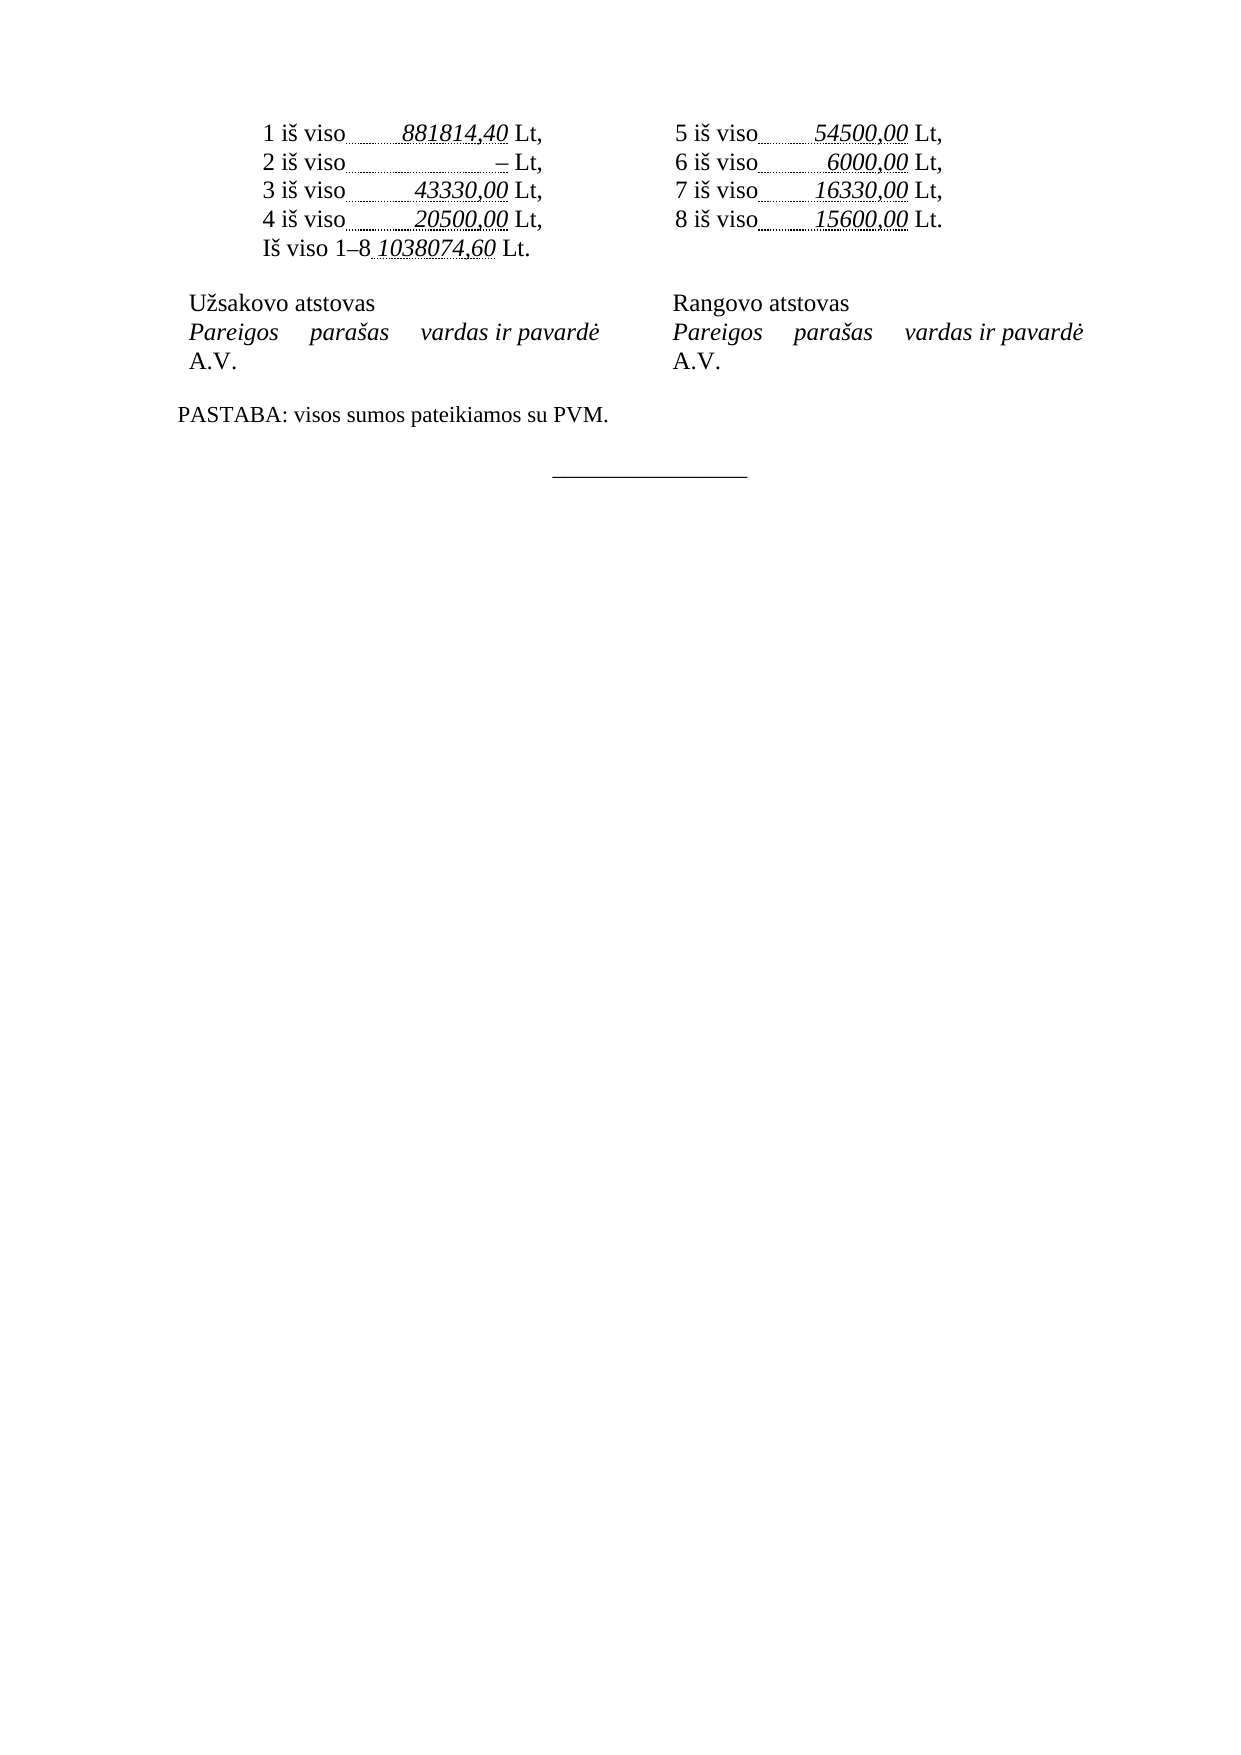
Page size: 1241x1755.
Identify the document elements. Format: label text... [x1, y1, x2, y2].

table_cell 3 iš viso 43330,00 Lt, [251, 176, 663, 204]
table_header Rangovo atstovas Pareigos parašas vardas ir pavardė A.V. [661, 288, 1145, 374]
table_cell 4 iš viso 20500,00 Lt, [251, 204, 663, 233]
text PASTABA: visos sumos pateikiamos su PVM. [177, 401, 1196, 427]
table_cell 6 iš viso 6000,00 Lt, [664, 147, 1076, 176]
table_cell [664, 233, 1076, 262]
table_cell Iš viso 1–8 1038074,60 Lt. [251, 233, 663, 262]
table_cell 8 iš viso 15600,00 Lt. [664, 204, 1076, 233]
table_cell 2 iš viso – Lt, [251, 147, 663, 176]
table_header 5 iš viso 54500,00 Lt, [664, 118, 1076, 147]
table_header 1 iš viso 881814,40 Lt, [251, 118, 663, 147]
table_header Užsakovo atstovas Pareigos parašas vardas ir pavardė A.V. [177, 288, 661, 374]
text _________________ [177, 453, 1122, 480]
table_cell 7 iš viso 16330,00 Lt, [664, 176, 1076, 204]
